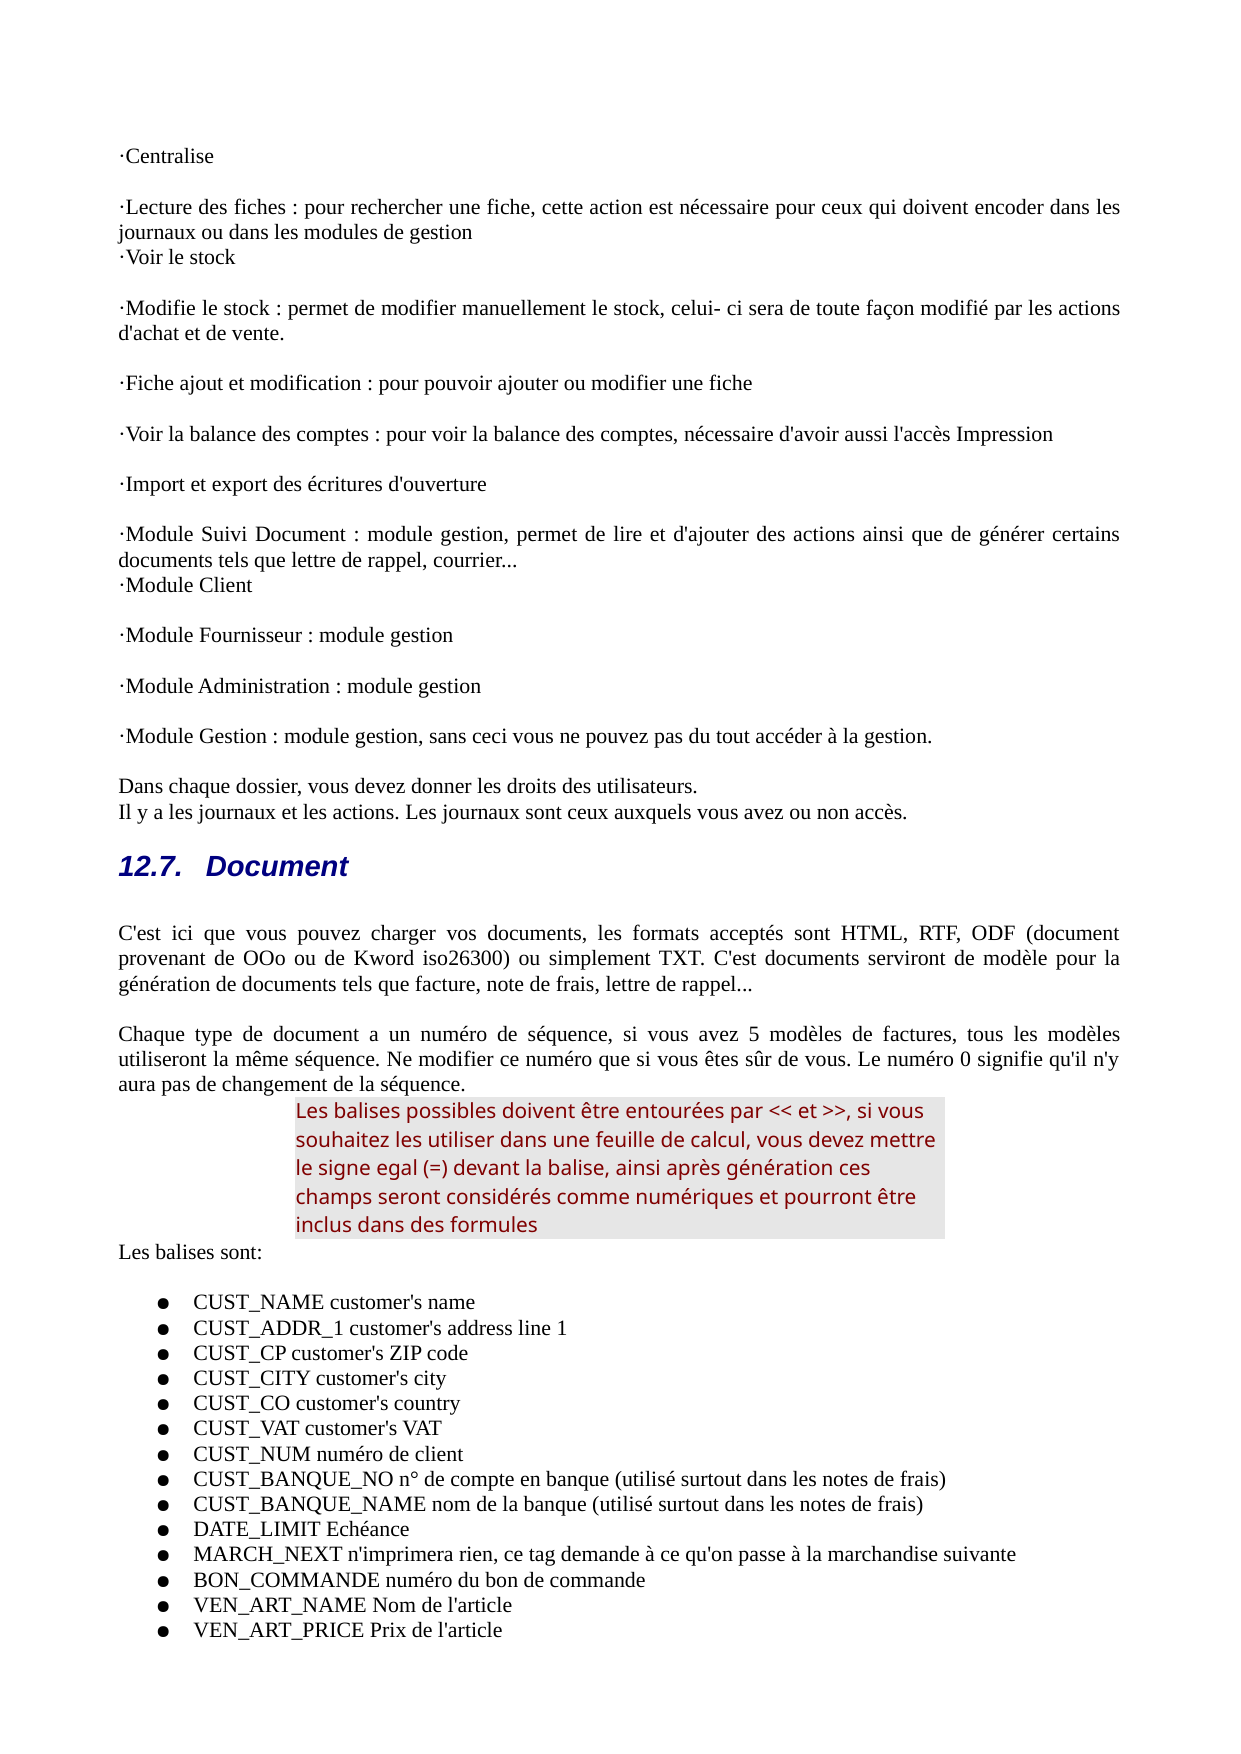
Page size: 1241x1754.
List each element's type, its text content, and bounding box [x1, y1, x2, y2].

text ·Import et export des écritures d'ouverture [118, 471, 1122, 496]
text Dans chaque dossier, vous devez donner les droits des utilisateurs. [118, 773, 1122, 799]
text Chaque type de document a un numéro de séquence, si vous avez 5 modèles de factures, tous les modèles utiliseront la même séquence. Ne modifier ce numéro que si vous êtes sûr de vous. Le numéro 0 signifie qu'il n'y aura pas de changement de la séquence. [118, 1021, 1122, 1097]
text Il y a les journaux et les actions. Les journaux sont ceux auxquels vous avez ou non accès. [118, 799, 1122, 824]
list VEN_ART_NAME Nom de l'article [156, 1592, 1122, 1617]
list CUST_ADDR_1 customer's address line 1 [156, 1314, 1122, 1340]
list MARCH_NEXT n'imprimera rien, ce tag demande à ce qu'on passe à la marchandise suivante [156, 1541, 1122, 1567]
list VEN_ART_PRICE Prix de l'article [156, 1617, 1122, 1642]
text C'est ici que vous pouvez charger vos documents, les formats acceptés sont HTML, RTF, ODF (document provenant de OOo ou de Kword iso26300) ou simplement TXT. C'est documents serviront de modèle pour la génération de documents tels que facture, note de frais, lettre de rappel... [118, 920, 1122, 996]
text ·Module Gestion : module gestion, sans ceci vous ne pouvez pas du tout accéder à la gestion. [118, 723, 1122, 748]
list CUST_BANQUE_NO n° de compte en banque (utilisé surtout dans les notes de frais) [156, 1466, 1122, 1491]
text Les balises possibles doivent être entourées par << et >>, si vous souhaitez les utiliser dans une feuille de calcul, vous devez mettre le signe egal (=) devant la balise, ainsi après génération ces champs seront considérés comme numériques et pourront être inclus dans des formules [295, 1097, 945, 1239]
list CUST_CO customer's country [156, 1390, 1122, 1415]
subtitle Document [118, 849, 1122, 882]
text ·Fiche ajout et modification : pour pouvoir ajouter ou modifier une fiche [118, 370, 1122, 395]
list CUST_BANQUE_NAME nom de la banque (utilisé surtout dans les notes de frais) [156, 1491, 1122, 1516]
text ·Lecture des fiches : pour rechercher une fiche, cette action est nécessaire pour ceux qui doivent encoder dans les journaux ou dans les modules de gestion [118, 194, 1122, 244]
list DATE_LIMIT Echéance [156, 1516, 1122, 1541]
list CUST_VAT customer's VAT [156, 1415, 1122, 1441]
text ·Voir le stock [118, 244, 1122, 269]
text ·Voir la balance des comptes : pour voir la balance des comptes, nécessaire d'avoir aussi l'accès Impression [118, 421, 1122, 446]
text ·Modifie le stock : permet de modifier manuellement le stock, celui- ci sera de toute façon modifié par les actions d'achat et de vente. [118, 294, 1122, 345]
list CUST_CITY customer's city [156, 1365, 1122, 1390]
text ·Module Administration : module gestion [118, 673, 1122, 698]
text ·Centralise [118, 143, 1122, 168]
list CUST_NAME customer's name [156, 1289, 1122, 1314]
text ·Module Suivi Document : module gestion, permet de lire et d'ajouter des actions ainsi que de générer certains documents tels que lettre de rappel, courrier... [118, 521, 1122, 572]
text ·Module Fournisseur : module gestion [118, 622, 1122, 647]
list CUST_CP customer's ZIP code [156, 1340, 1122, 1365]
text Les balises sont: [118, 1239, 1122, 1264]
list BON_COMMANDE numéro du bon de commande [156, 1567, 1122, 1592]
text ·Module Client [118, 572, 1122, 597]
list CUST_NUM numéro de client [156, 1441, 1122, 1466]
